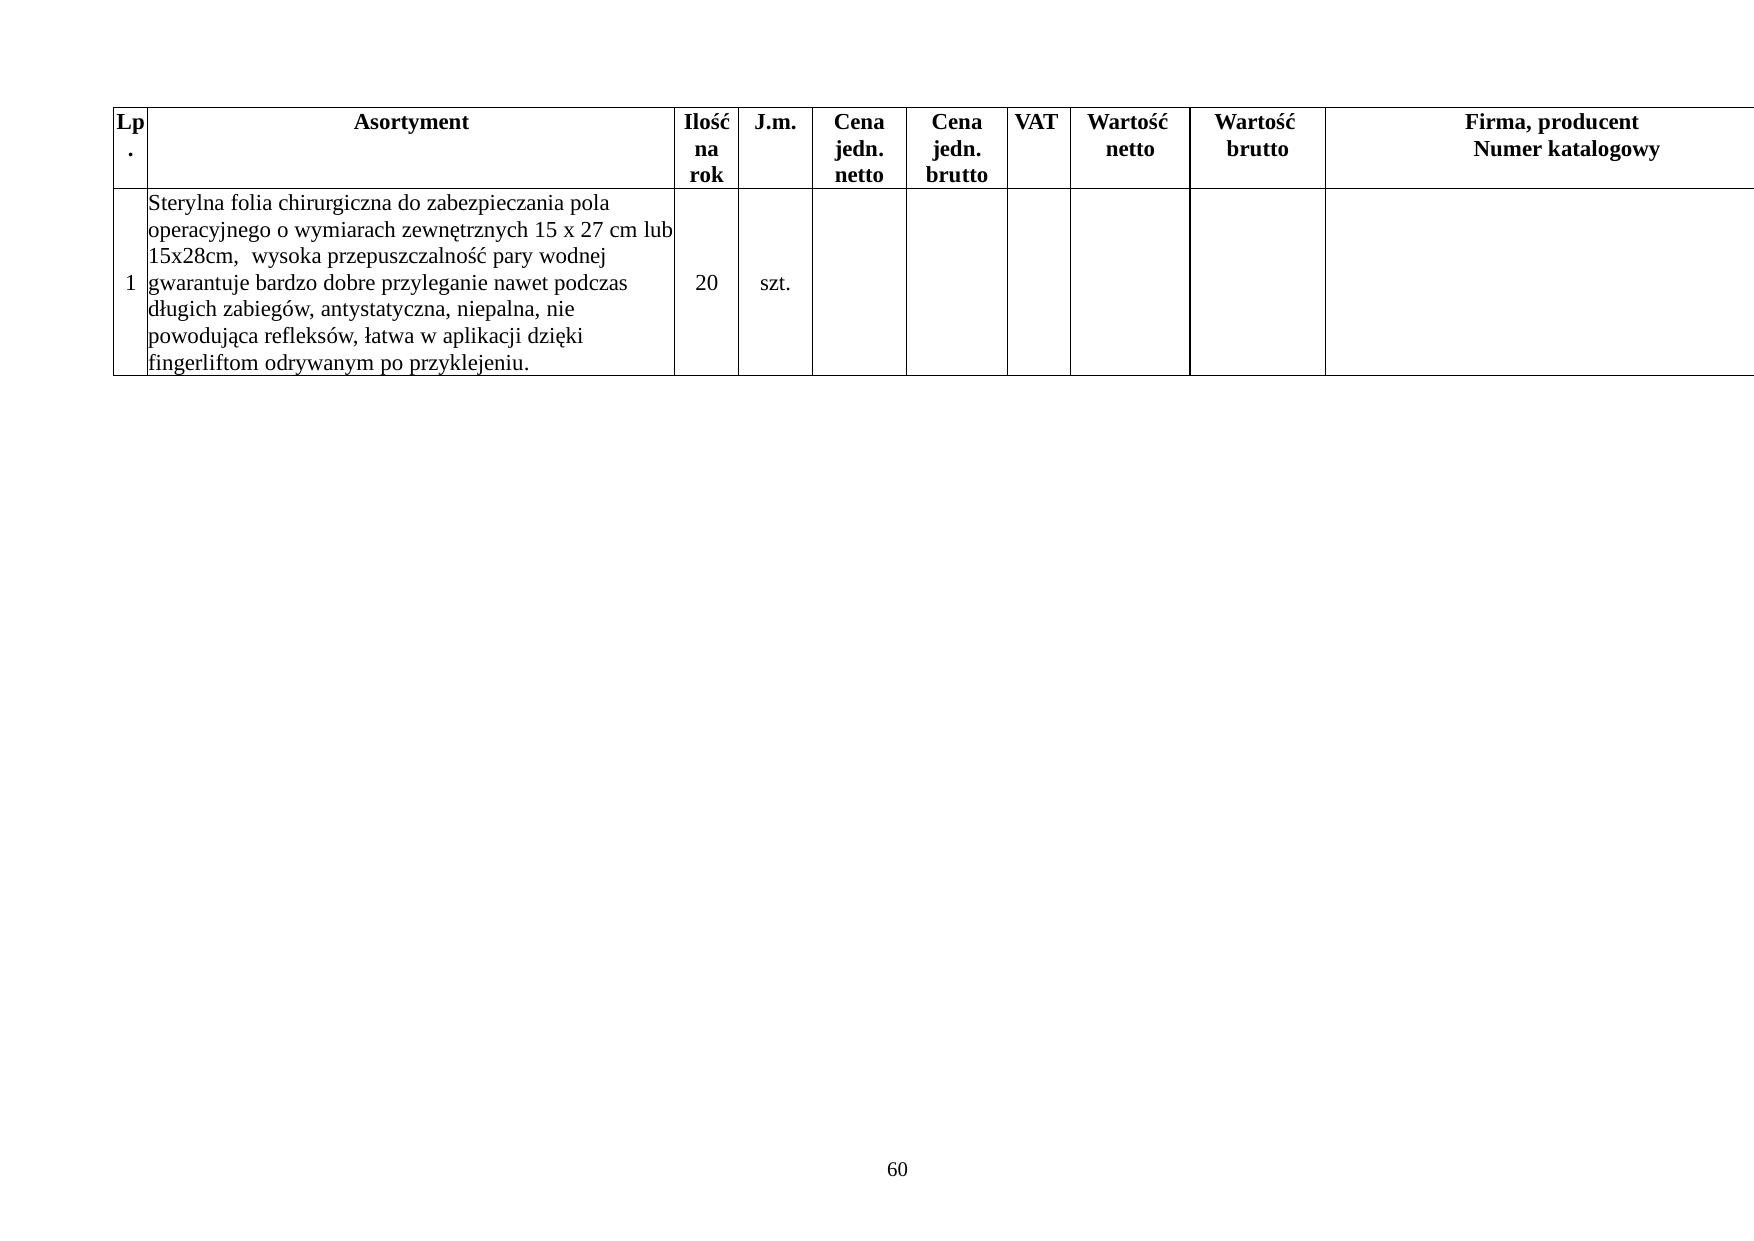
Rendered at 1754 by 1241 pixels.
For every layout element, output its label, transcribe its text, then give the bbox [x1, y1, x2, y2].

table_header Wartość brutto [1191, 108, 1325, 188]
table_cell [1326, 189, 1754, 375]
table_cell [1191, 189, 1325, 375]
table_header Asortyment [148, 108, 674, 188]
table_cell 1 [114, 189, 147, 375]
table_header Cena jedn. netto [813, 108, 906, 188]
table_cell [1008, 189, 1070, 375]
table_header J.m. [739, 108, 812, 188]
table_cell szt. [739, 189, 812, 375]
table_cell 20 [675, 189, 738, 375]
table_cell [1071, 189, 1189, 375]
table_header Wartość netto [1071, 108, 1189, 188]
table_header Firma, producent Numer katalogowy [1326, 108, 1754, 188]
table_cell Sterylna folia chirurgiczna do zabezpieczania pola operacyjnego o wymiarach zewnętrznych 15 x 27 cm lub 15x28cm, wysoka przepuszczalność pary wodnej gwarantuje bardzo dobre przyleganie nawet podczas długich zabiegów, antystatyczna, niepalna, nie powodująca refleksów, łatwa w aplikacji dzięki fingerliftom odrywanym po przyklejeniu. [148, 189, 674, 375]
table_header Lp. [114, 108, 147, 188]
table_header VAT [1008, 108, 1070, 188]
table_cell [813, 189, 906, 375]
table_header Cena jedn. brutto [907, 108, 1007, 188]
table_cell [907, 189, 1007, 375]
table_header Ilość na rok [675, 108, 738, 188]
